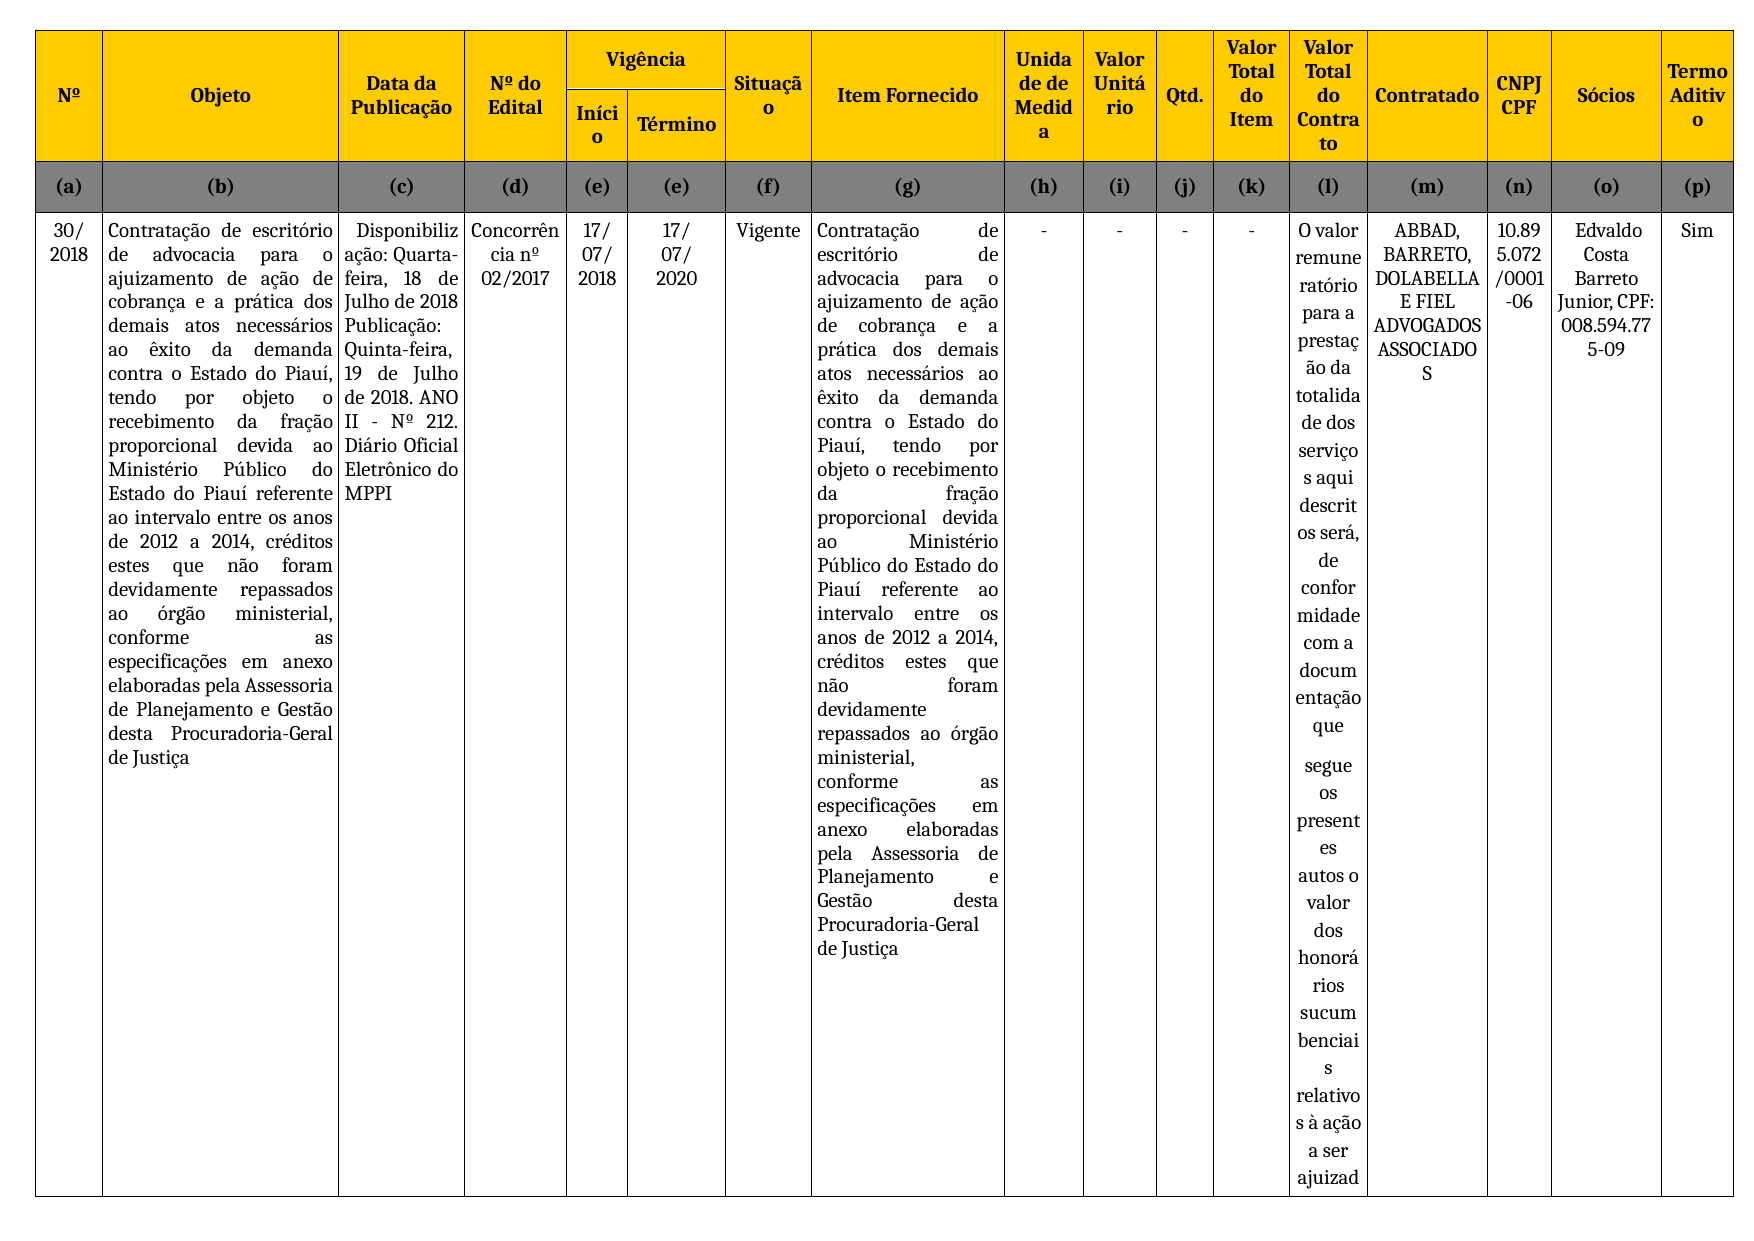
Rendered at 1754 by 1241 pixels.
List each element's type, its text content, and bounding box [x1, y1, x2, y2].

table_cell Contratação de escritório de advocacia para o ajuizamento de ação de cobrança e a prática dos demais atos necessários ao êxito da demanda contra o Estado do Piauí, tendo por objeto o recebimento da fração proporcional devida ao Ministério Público do Estado do Piauí referente ao intervalo entre os anos de 2012 a 2014, créditos estes que não foram devidamente repassados ao órgão ministerial, conforme as especificações em anexo elaboradas pela Assessoria de Planejamento e Gestão desta Procuradoria-Geral de Justiça [103, 213, 338, 1196]
table_header Vigência [567, 31, 725, 88]
table_cell (b) [103, 162, 338, 212]
table_cell - [1084, 213, 1156, 1196]
table_cell (k) [1214, 162, 1289, 212]
table_cell Sim [1662, 213, 1733, 1196]
table_cell Início [567, 90, 627, 161]
table_header Valor Total do Item [1214, 31, 1289, 161]
table_cell 10.895.072/0001-06 [1488, 213, 1551, 1196]
table_cell 30/ 2018 [36, 213, 102, 1196]
table_cell (f) [726, 162, 811, 212]
table_header Termo Aditivo [1662, 31, 1733, 161]
table_cell Edvaldo Costa Barreto Junior, CPF: 008.594.775-09 [1552, 213, 1661, 1196]
table_header Situação [726, 31, 811, 161]
table_cell (e) [628, 162, 725, 212]
table_cell Contratação de escritório de advocacia para o ajuizamento de ação de cobrança e a prática dos demais atos necessários ao êxito da demanda contra o Estado do Piauí, tendo por objeto o recebimento da fração proporcional devida ao Ministério Público do Estado do Piauí referente ao intervalo entre os anos de 2012 a 2014, créditos estes que não foram devidamente repassados ao órgão ministerial, conforme as especificações em anexo elaboradas pela Assessoria de Planejamento e Gestão desta Procuradoria-Geral de Justiça [812, 213, 1004, 1196]
table_cell - [1005, 213, 1083, 1196]
table_cell (m) [1368, 162, 1487, 212]
table_header Objeto [103, 31, 338, 161]
table_cell (n) [1488, 162, 1551, 212]
table_cell Término [628, 90, 725, 161]
table_cell Concorrência nº 02/2017 [465, 213, 566, 1196]
table_header Qtd. [1157, 31, 1213, 161]
table_cell - [1214, 213, 1289, 1196]
table_cell (a) [36, 162, 102, 212]
table_cell (o) [1552, 162, 1661, 212]
table_cell (d) [465, 162, 566, 212]
table_cell (p) [1662, 162, 1733, 212]
table_header Contratado [1368, 31, 1487, 161]
table_cell - [1157, 213, 1213, 1196]
table_header Data da Publicação [339, 31, 464, 161]
table_header Valor Total do Contrato [1290, 31, 1367, 161]
table_cell Vigente [726, 213, 811, 1196]
table_cell (e) [567, 162, 627, 212]
table_header Item Fornecido [812, 31, 1004, 161]
table_header Unidade de Medida [1005, 31, 1083, 161]
table_cell 17/ 07/ 2018 [567, 213, 627, 1196]
table_header Sócios [1552, 31, 1661, 161]
table_cell Disponibilização: Quarta-feira, 18 de Julho de 2018 Publicação: Quinta-feira, 19 de Julho de 2018. ANO II - Nº 212. Diário Oficial Eletrônico do MPPI [339, 213, 464, 1196]
table_cell (l) [1290, 162, 1367, 212]
table_cell 17/ 07/ 2020 [628, 213, 725, 1196]
table_header Nº [36, 31, 102, 161]
table_header Nº do Edital [465, 31, 566, 161]
table_cell (g) [812, 162, 1004, 212]
table_header CNPJ CPF [1488, 31, 1551, 161]
table_cell (h) [1005, 162, 1083, 212]
table_cell (i) [1084, 162, 1156, 212]
table_header Valor Unitário [1084, 31, 1156, 161]
table_cell O valor remuneratório para a prestação da totalidade dos serviços aqui descritos será, de conformidade com a documentação que segue os presentes autos o valor dos honorários sucumbenciais relativos à ação a ser ajuizad [1290, 213, 1367, 1196]
table_cell ABBAD, BARRETO, DOLABELLA E FIEL ADVOGADOS ASSOCIADOS [1368, 213, 1487, 1196]
table_cell (j) [1157, 162, 1213, 212]
table_cell (c) [339, 162, 464, 212]
